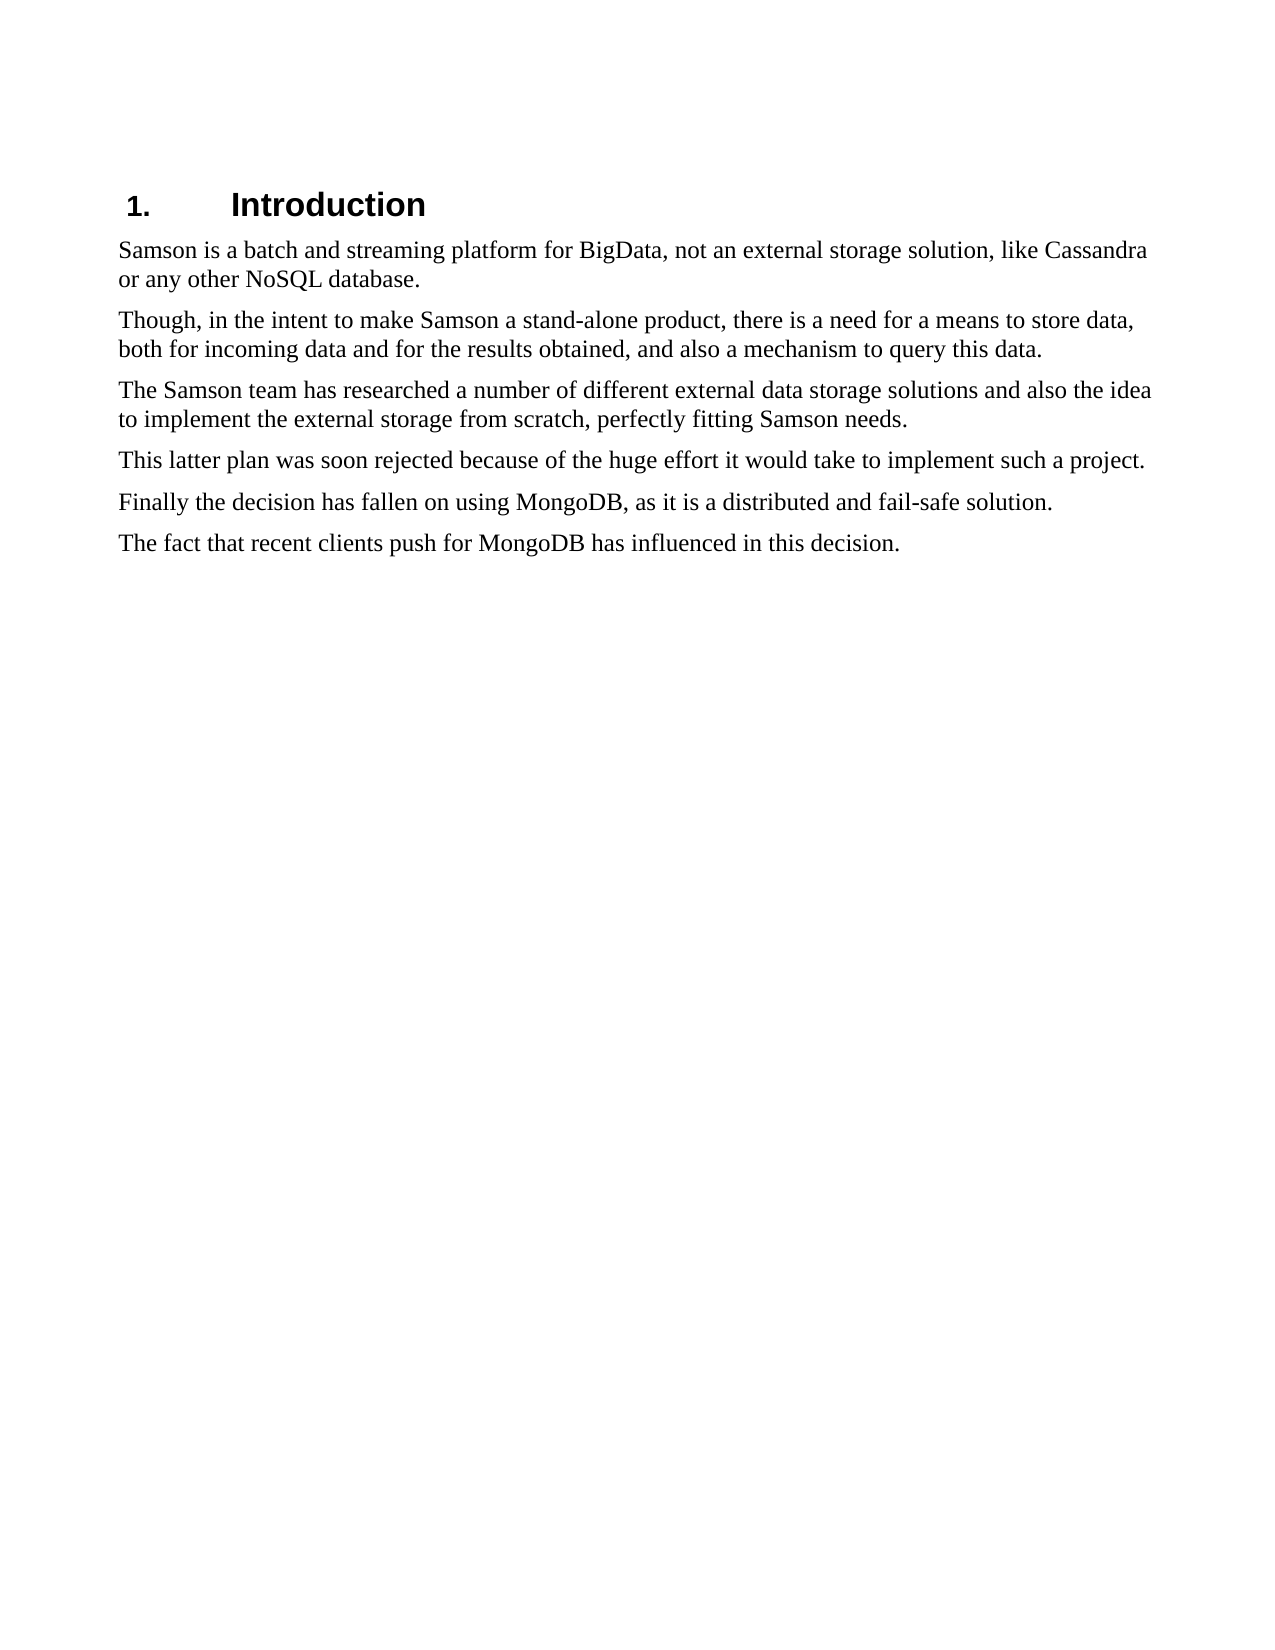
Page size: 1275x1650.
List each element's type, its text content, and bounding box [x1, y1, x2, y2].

text The Samson team has researched a number of different external data storage solutions and also the idea to implement the external storage from scratch, perfectly fitting Samson needs. [118, 376, 1157, 433]
subtitle Introduction [118, 184, 1157, 223]
text The fact that recent clients push for MongoDB has influenced in this decision. [118, 528, 1157, 557]
text Finally the decision has fallen on using MongoDB, as it is a distributed and fail-safe solution. [118, 487, 1157, 516]
text Though, in the intent to make Samson a stand-alone product, there is a need for a means to store data, both for incoming data and for the results obtained, and also a mechanism to query this data. [118, 306, 1157, 363]
text Samson is a batch and streaming platform for BigData, not an external storage solution, like Cassandra or any other NoSQL database. [118, 236, 1157, 293]
text This latter plan was soon rejected because of the huge effort it would take to implement such a project. [118, 446, 1157, 474]
